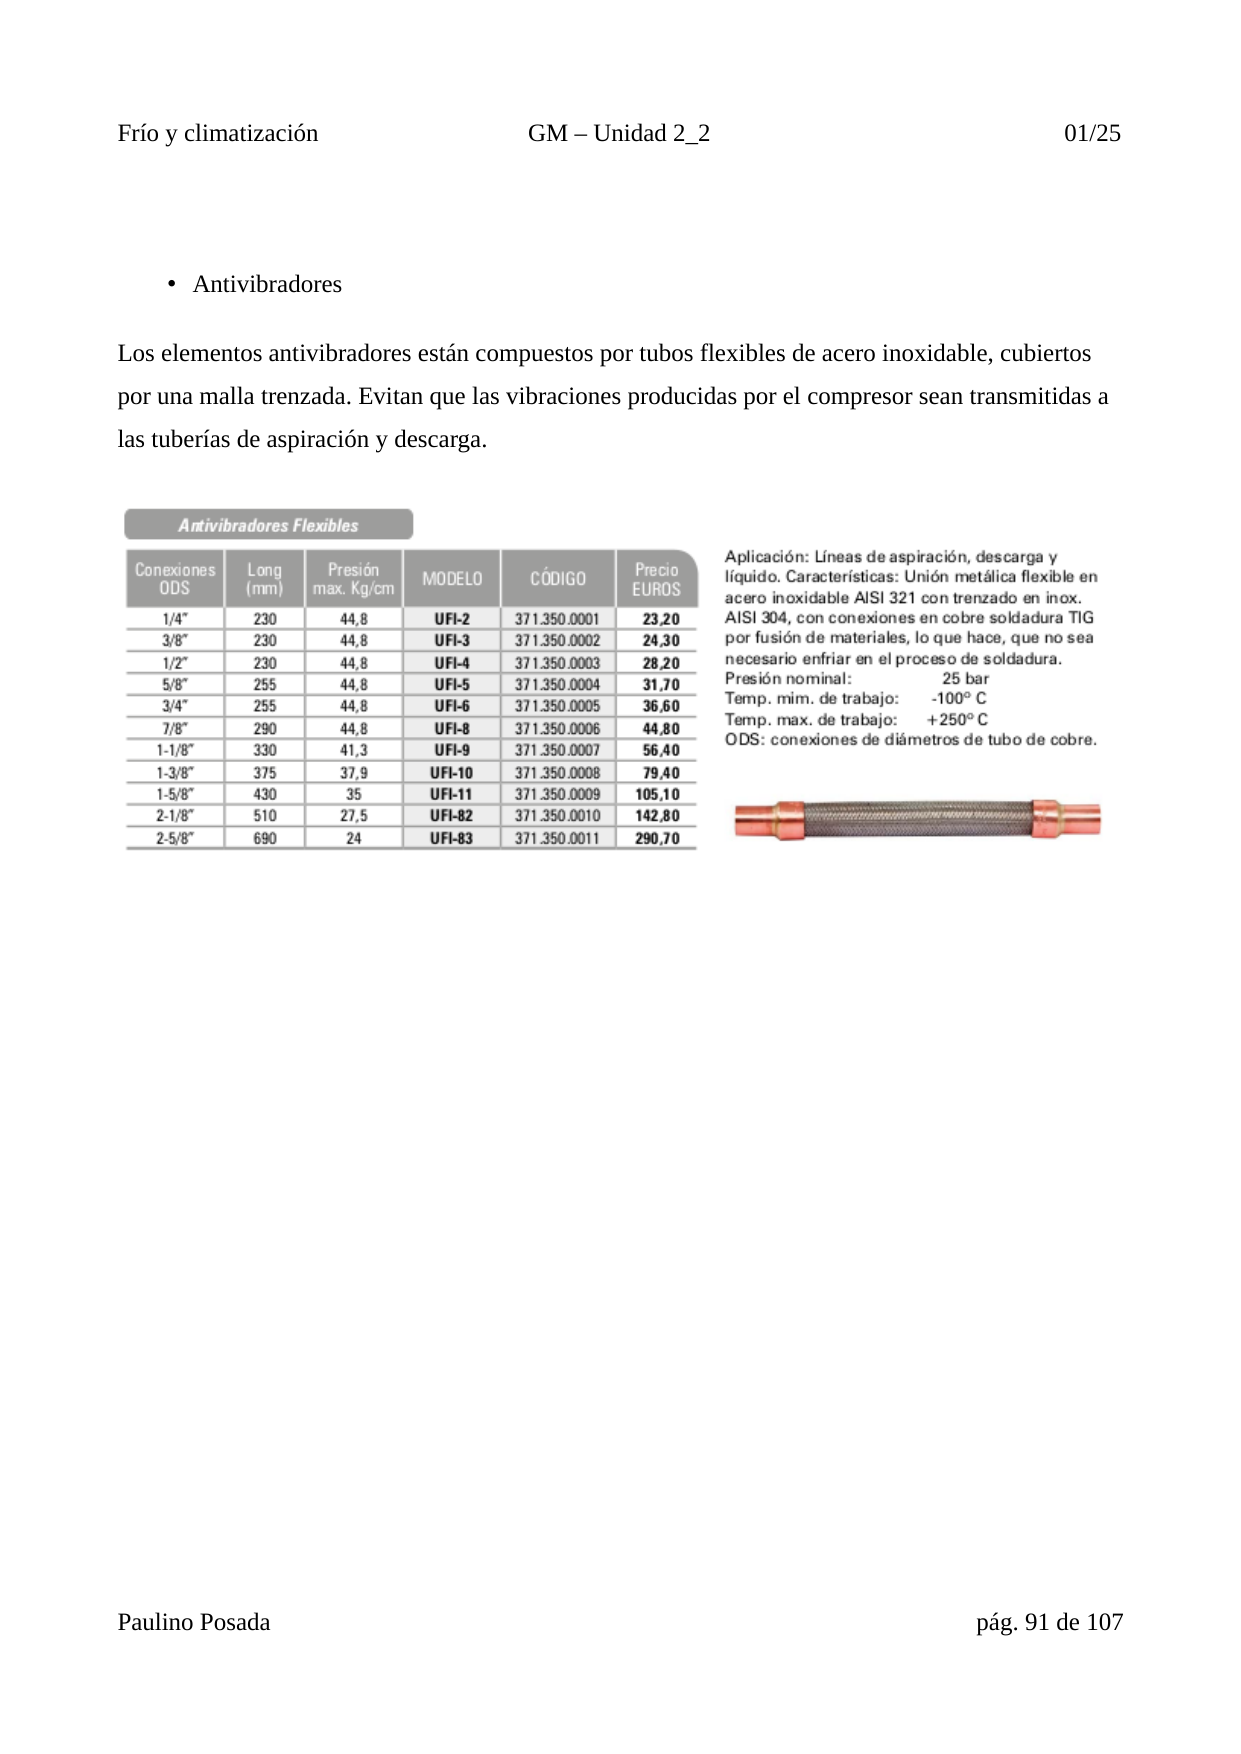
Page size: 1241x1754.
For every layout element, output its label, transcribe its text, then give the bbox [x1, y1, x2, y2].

list Antivibradores [167, 269, 1123, 298]
picture [117, 501, 1122, 864]
text Los elementos antivibradores están compuestos por tubos flexibles de acero inoxidable, cubiertos por una malla trenzada. Evitan que las vibraciones producidas por el compresor sean transmitidas a las tuberías de aspiración y descarga. [117, 338, 1123, 453]
